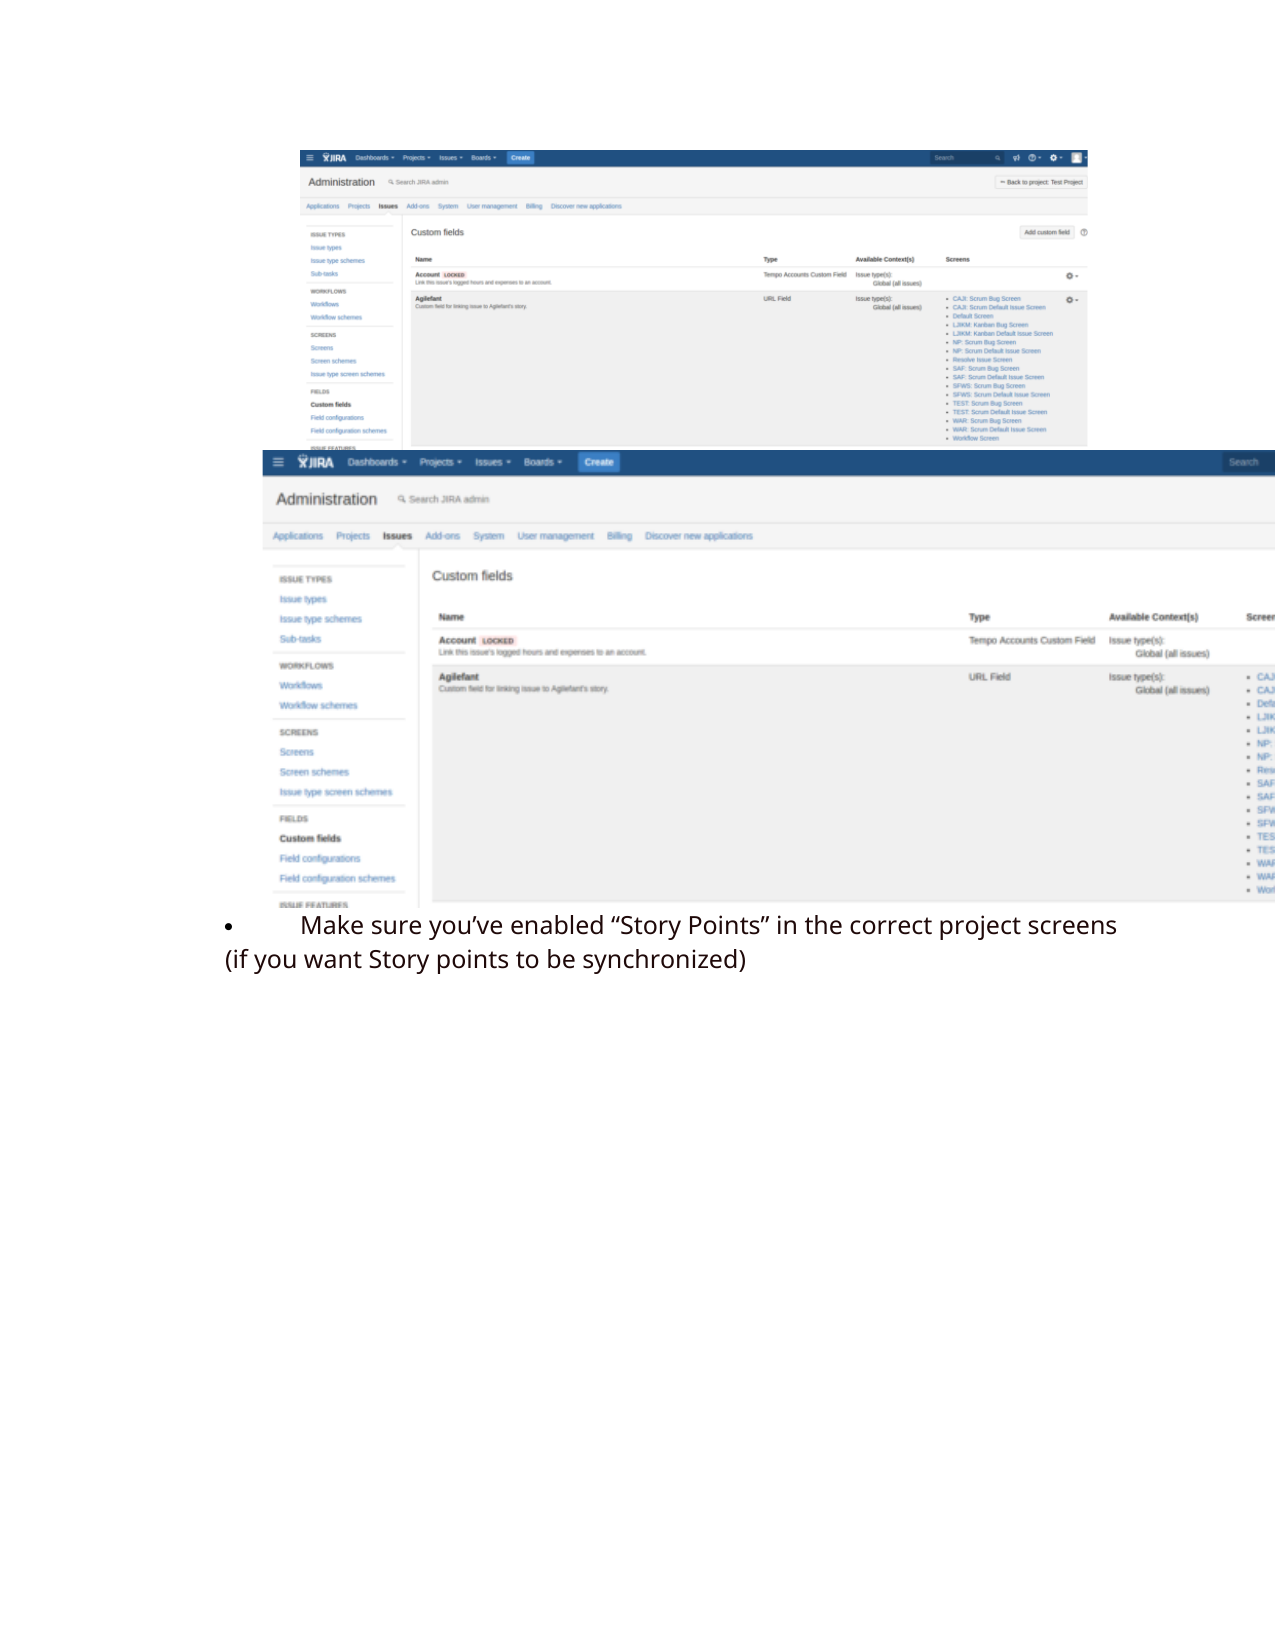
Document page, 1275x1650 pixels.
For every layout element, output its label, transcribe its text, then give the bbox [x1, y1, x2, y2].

list Make sure you’ve enabled “Story Points” in the correct project screens (if you want Story points to be synchronized) [225, 908, 1125, 976]
